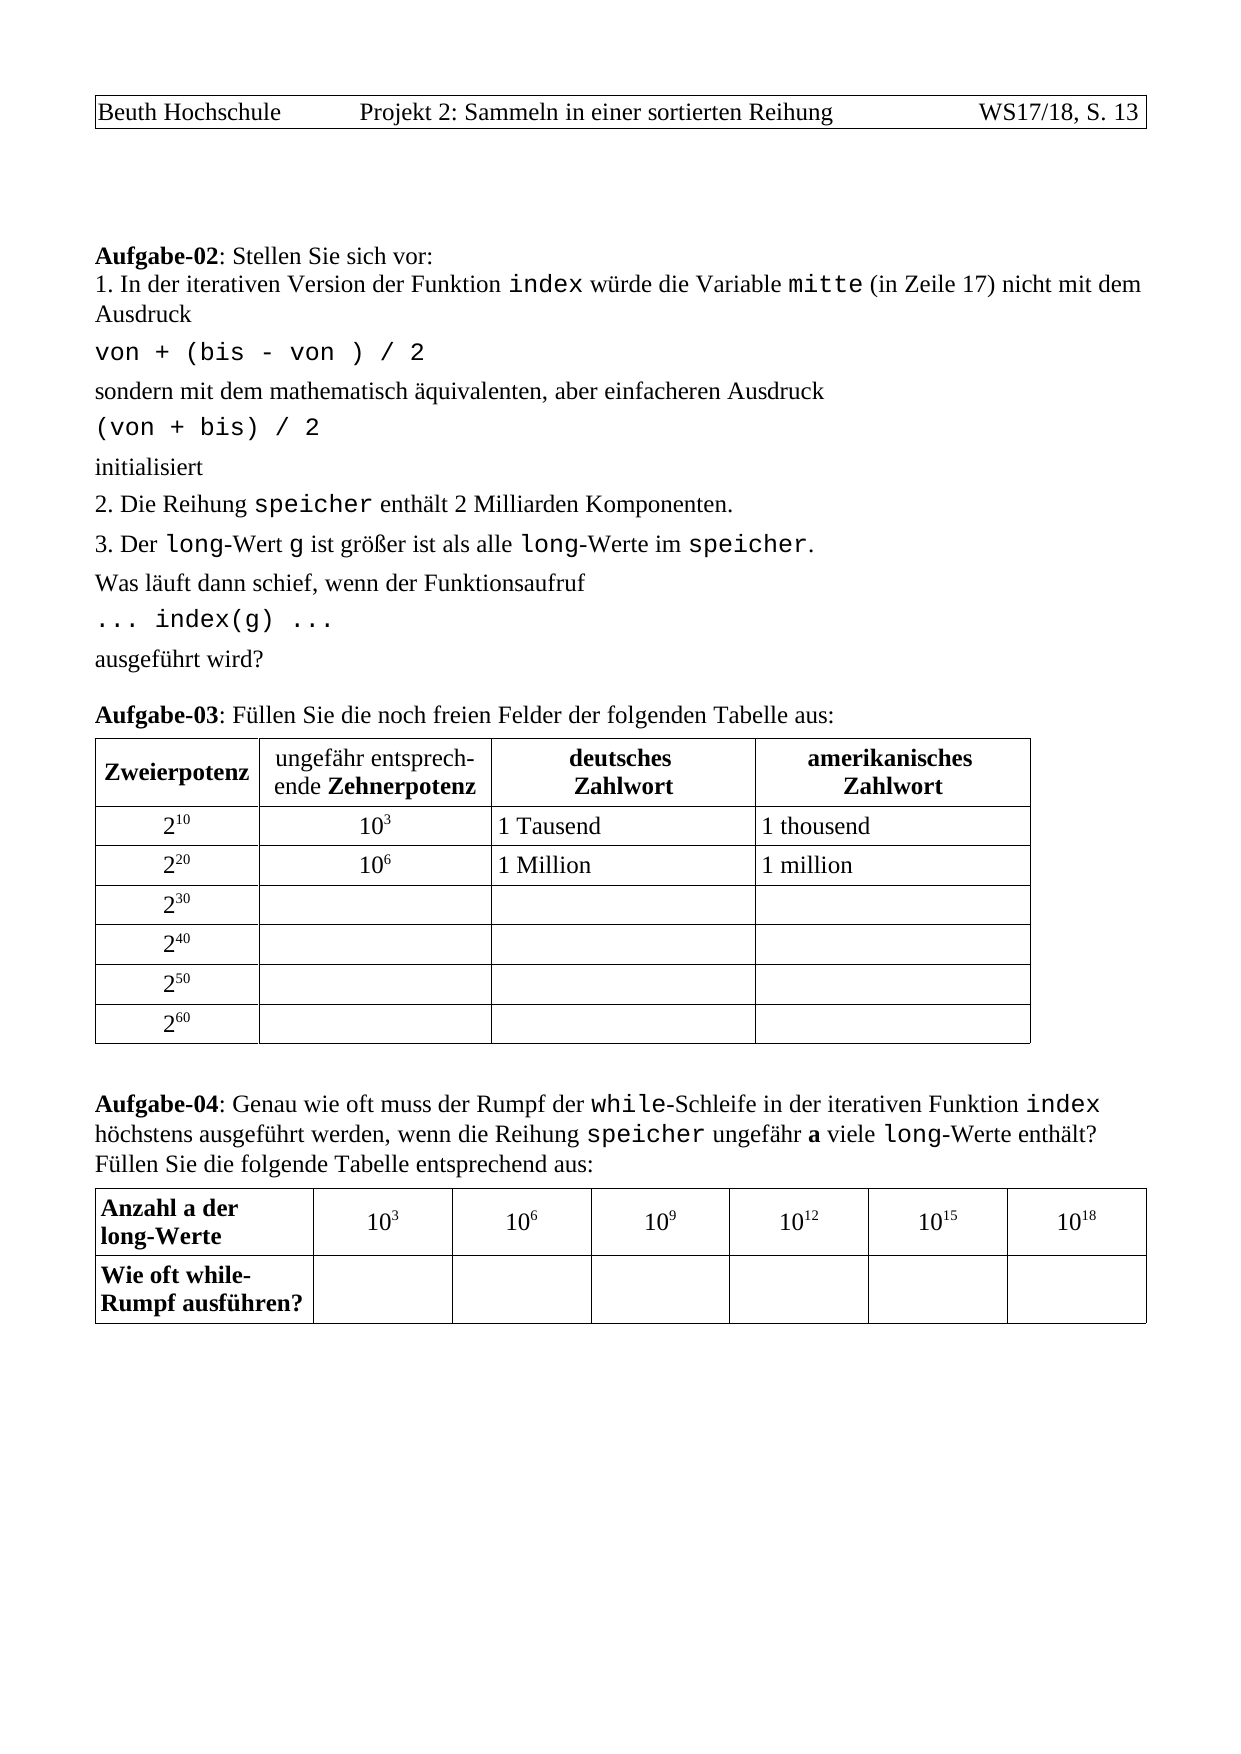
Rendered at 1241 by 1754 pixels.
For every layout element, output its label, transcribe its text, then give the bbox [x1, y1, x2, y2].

table_cell 1 Tausend [492, 807, 755, 845]
text (von + bis) / 2 [94, 414, 1146, 443]
table_cell [1008, 1256, 1146, 1323]
table_cell [869, 1256, 1007, 1323]
text 1. In der iterativen Version der Funktion index würde die Variable mitte (in Zeile 17) nicht mit dem Ausdruck [94, 270, 1146, 328]
table_cell 210 [96, 807, 258, 845]
table_cell [260, 886, 491, 924]
table_cell [756, 925, 1030, 964]
table_cell [492, 965, 755, 1004]
text 3. Der long-Wert g ist größer ist als alle long-Werte im speicher. [94, 529, 1146, 559]
text Aufgabe-02: Stellen Sie sich vor: [94, 242, 1146, 270]
table_cell 106 [260, 846, 491, 885]
text ... index(g) ... [94, 607, 1146, 635]
table_cell 103 [260, 807, 491, 845]
table_header 1015 [869, 1189, 1007, 1255]
table_cell 230 [96, 886, 258, 924]
text von + (bis - von ) / 2 [94, 338, 1146, 368]
table_cell [756, 886, 1030, 924]
table_header amerikanisches Zahlwort [756, 739, 1030, 806]
text Aufgabe-03: Füllen Sie die noch freien Felder der folgenden Tabelle aus: [94, 701, 1146, 729]
table_cell Wie oft while- Rumpf ausführen? [96, 1256, 313, 1323]
table_header Zweierpotenz [96, 739, 258, 806]
table_header 106 [453, 1189, 591, 1255]
table_cell 220 [96, 846, 258, 885]
table_cell [492, 886, 755, 924]
table_cell [260, 965, 491, 1004]
text sondern mit dem mathematisch äquivalenten, aber einfacheren Ausdruck [94, 377, 1146, 405]
table_cell [314, 1256, 452, 1323]
text ausgeführt wird? [94, 644, 1146, 673]
table_cell [756, 965, 1030, 1004]
table_cell 260 [96, 1005, 258, 1043]
table_cell [492, 1005, 755, 1043]
table_header 1018 [1008, 1189, 1146, 1255]
table_cell [730, 1256, 868, 1323]
table_cell [260, 925, 491, 964]
table_cell 1 Million [492, 846, 755, 885]
text Aufgabe-04: Genau wie oft muss der Rumpf der while-Schleife in der iterativen Funktion index höchstens ausgeführt werden, wenn die Reihung speicher ungefähr a viele long-Werte enthält? Füllen Sie die folgende Tabelle entsprechend aus: [94, 1090, 1146, 1178]
table_cell 250 [96, 965, 258, 1004]
table_cell [453, 1256, 591, 1323]
table_cell 1 million [756, 846, 1030, 885]
table_header 1012 [730, 1189, 868, 1255]
table_cell [592, 1256, 729, 1323]
table_header ungefähr entsprech­ende Zehnerpotenz [260, 739, 491, 806]
table_header Anzahl a der long-Werte [96, 1189, 313, 1255]
table_cell 1 thousend [756, 807, 1030, 845]
table_cell [492, 925, 755, 964]
table_cell [756, 1005, 1030, 1043]
table_header 103 [314, 1189, 452, 1255]
table_header deutsches Zahlwort [492, 739, 755, 806]
table_cell [260, 1005, 491, 1043]
text initialisiert [94, 453, 1146, 481]
table_header 109 [592, 1189, 729, 1255]
text 2. Die Reihung speicher enthält 2 Milliarden Komponenten. [94, 490, 1146, 520]
table_cell 240 [96, 925, 258, 964]
text Was läuft dann schief, wenn der Funktionsaufruf [94, 569, 1146, 597]
